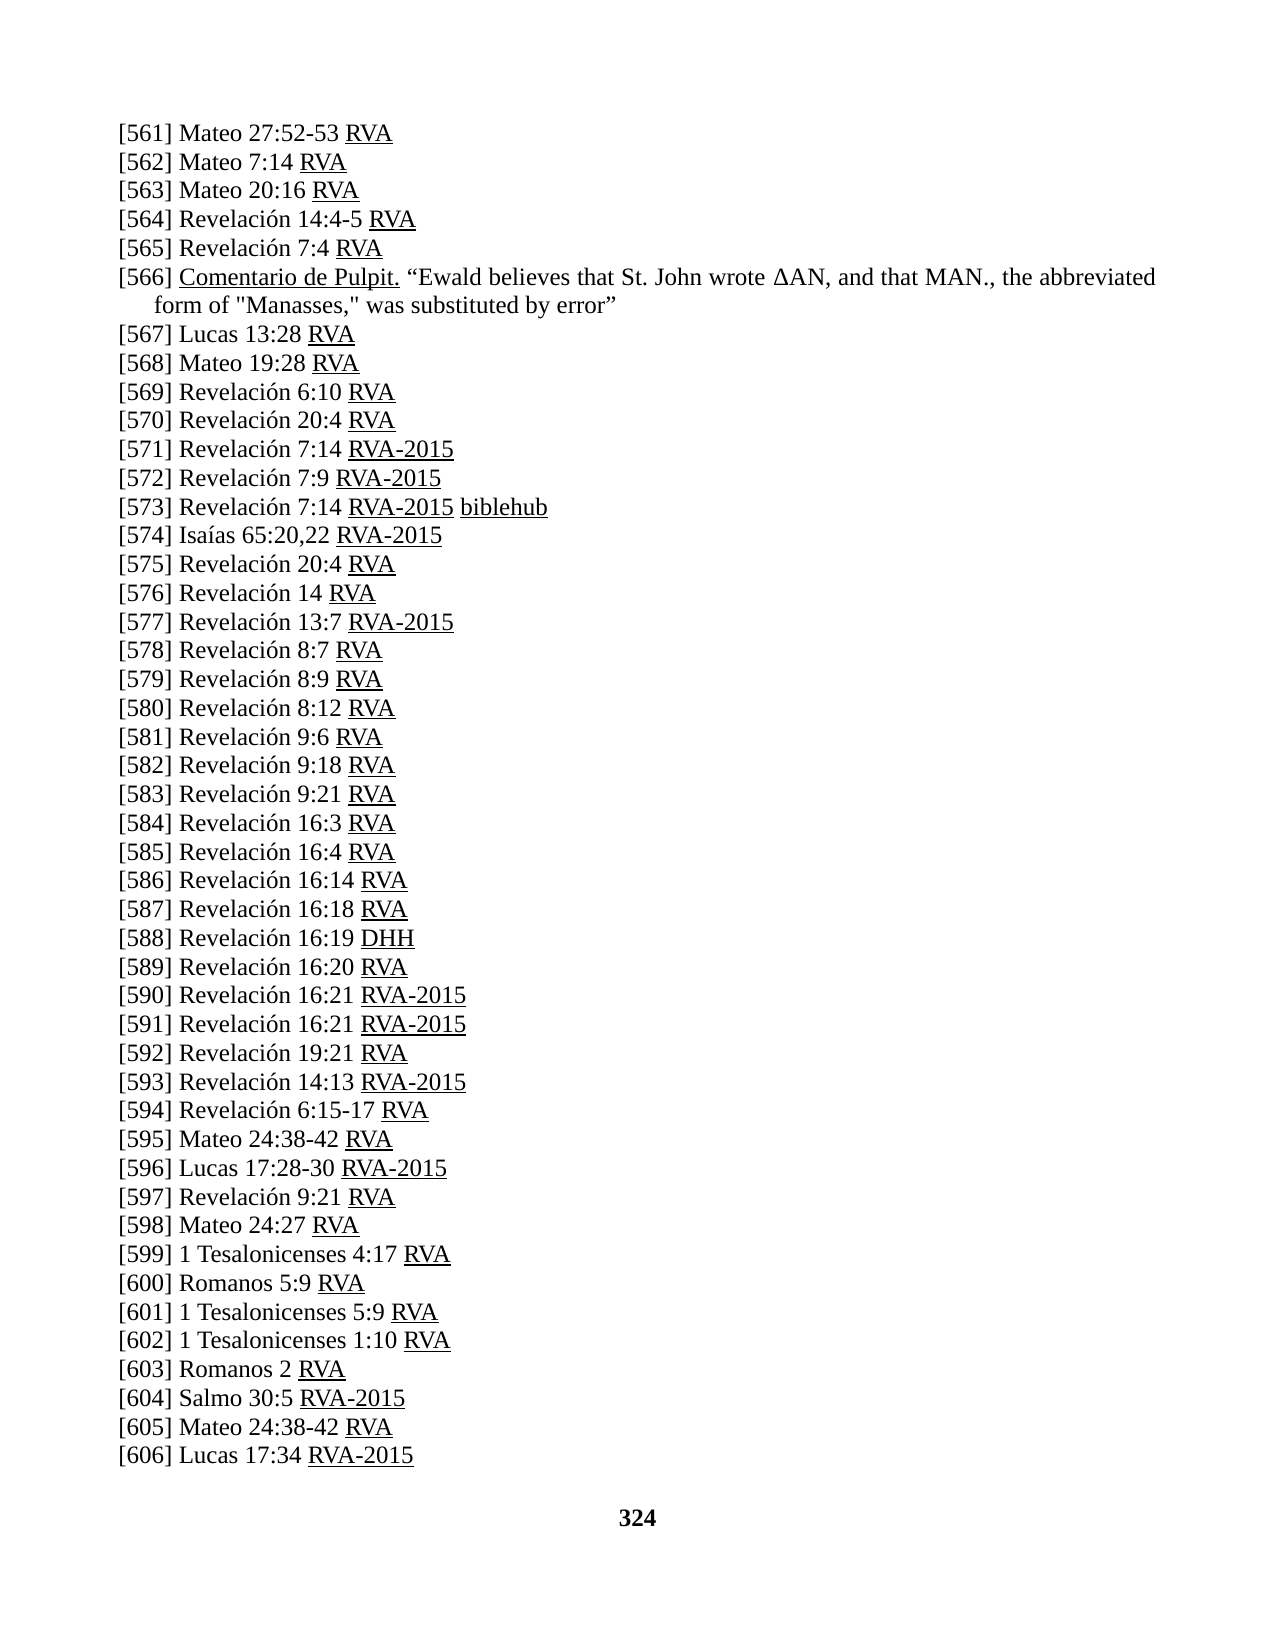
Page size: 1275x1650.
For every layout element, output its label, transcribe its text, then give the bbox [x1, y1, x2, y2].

text Mateo 7:14 RVA [118, 147, 1157, 176]
text Revelación 6:10 RVA [118, 377, 1157, 406]
text Isaías 65:20,22 RVA-2015 [118, 521, 1157, 549]
text Revelación 8:9 RVA [118, 664, 1157, 693]
text Revelación 16:20 RVA [118, 952, 1157, 981]
text Revelación 16:21 RVA-2015 [118, 1009, 1157, 1038]
text Revelación 8:12 RVA [118, 693, 1157, 722]
text Lucas 17:34 RVA-2015 [118, 1441, 1157, 1469]
text Revelación 16:18 RVA [118, 894, 1157, 923]
text Revelación 6:15-17 RVA [118, 1096, 1157, 1124]
text Revelación 7:14 RVA-2015 [118, 434, 1157, 463]
text Revelación 14 RVA [118, 578, 1157, 607]
text Revelación 20:4 RVA [118, 406, 1157, 434]
text 1 Tesalonicenses 5:9 RVA [118, 1297, 1157, 1326]
text Revelación 16:14 RVA [118, 866, 1157, 894]
text Revelación 14:13 RVA-2015 [118, 1067, 1157, 1096]
text 1 Tesalonicenses 4:17 RVA [118, 1239, 1157, 1268]
text Revelación 7:14 RVA-2015 biblehub [118, 492, 1157, 521]
text Mateo 27:52-53 RVA [118, 118, 1157, 147]
text Romanos 5:9 RVA [118, 1268, 1157, 1297]
text Revelación 16:3 RVA [118, 808, 1157, 837]
text Mateo 19:28 RVA [118, 348, 1157, 377]
text Revelación 13:7 RVA-2015 [118, 607, 1157, 636]
text Revelación 9:6 RVA [118, 722, 1157, 751]
text Revelación 7:9 RVA-2015 [118, 463, 1157, 492]
text Revelación 19:21 RVA [118, 1038, 1157, 1067]
text Mateo 24:38-42 RVA [118, 1412, 1157, 1441]
text Revelación 14:4-5 RVA [118, 204, 1157, 233]
text Comentario de Pulpit. “Ewald believes that St. John wrote ΔΑΝ, and that MAN., the abbreviated form of "Manasses," was substituted by error” [118, 262, 1157, 319]
text Revelación 9:21 RVA [118, 779, 1157, 808]
text Revelación 7:4 RVA [118, 233, 1157, 262]
text Mateo 24:27 RVA [118, 1211, 1157, 1239]
text Salmo 30:5 RVA-2015 [118, 1383, 1157, 1412]
text Revelación 16:21 RVA-2015 [118, 981, 1157, 1009]
text Romanos 2 RVA [118, 1354, 1157, 1383]
text Revelación 16:4 RVA [118, 837, 1157, 866]
text Revelación 20:4 RVA [118, 549, 1157, 578]
text Revelación 9:21 RVA [118, 1182, 1157, 1211]
text Lucas 17:28-30 RVA-2015 [118, 1153, 1157, 1182]
text Mateo 24:38-42 RVA [118, 1124, 1157, 1153]
text Mateo 20:16 RVA [118, 176, 1157, 204]
text Lucas 13:28 RVA [118, 319, 1157, 348]
text 1 Tesalonicenses 1:10 RVA [118, 1326, 1157, 1354]
text Revelación 16:19 DHH [118, 923, 1157, 952]
text Revelación 8:7 RVA [118, 636, 1157, 664]
text Revelación 9:18 RVA [118, 751, 1157, 779]
